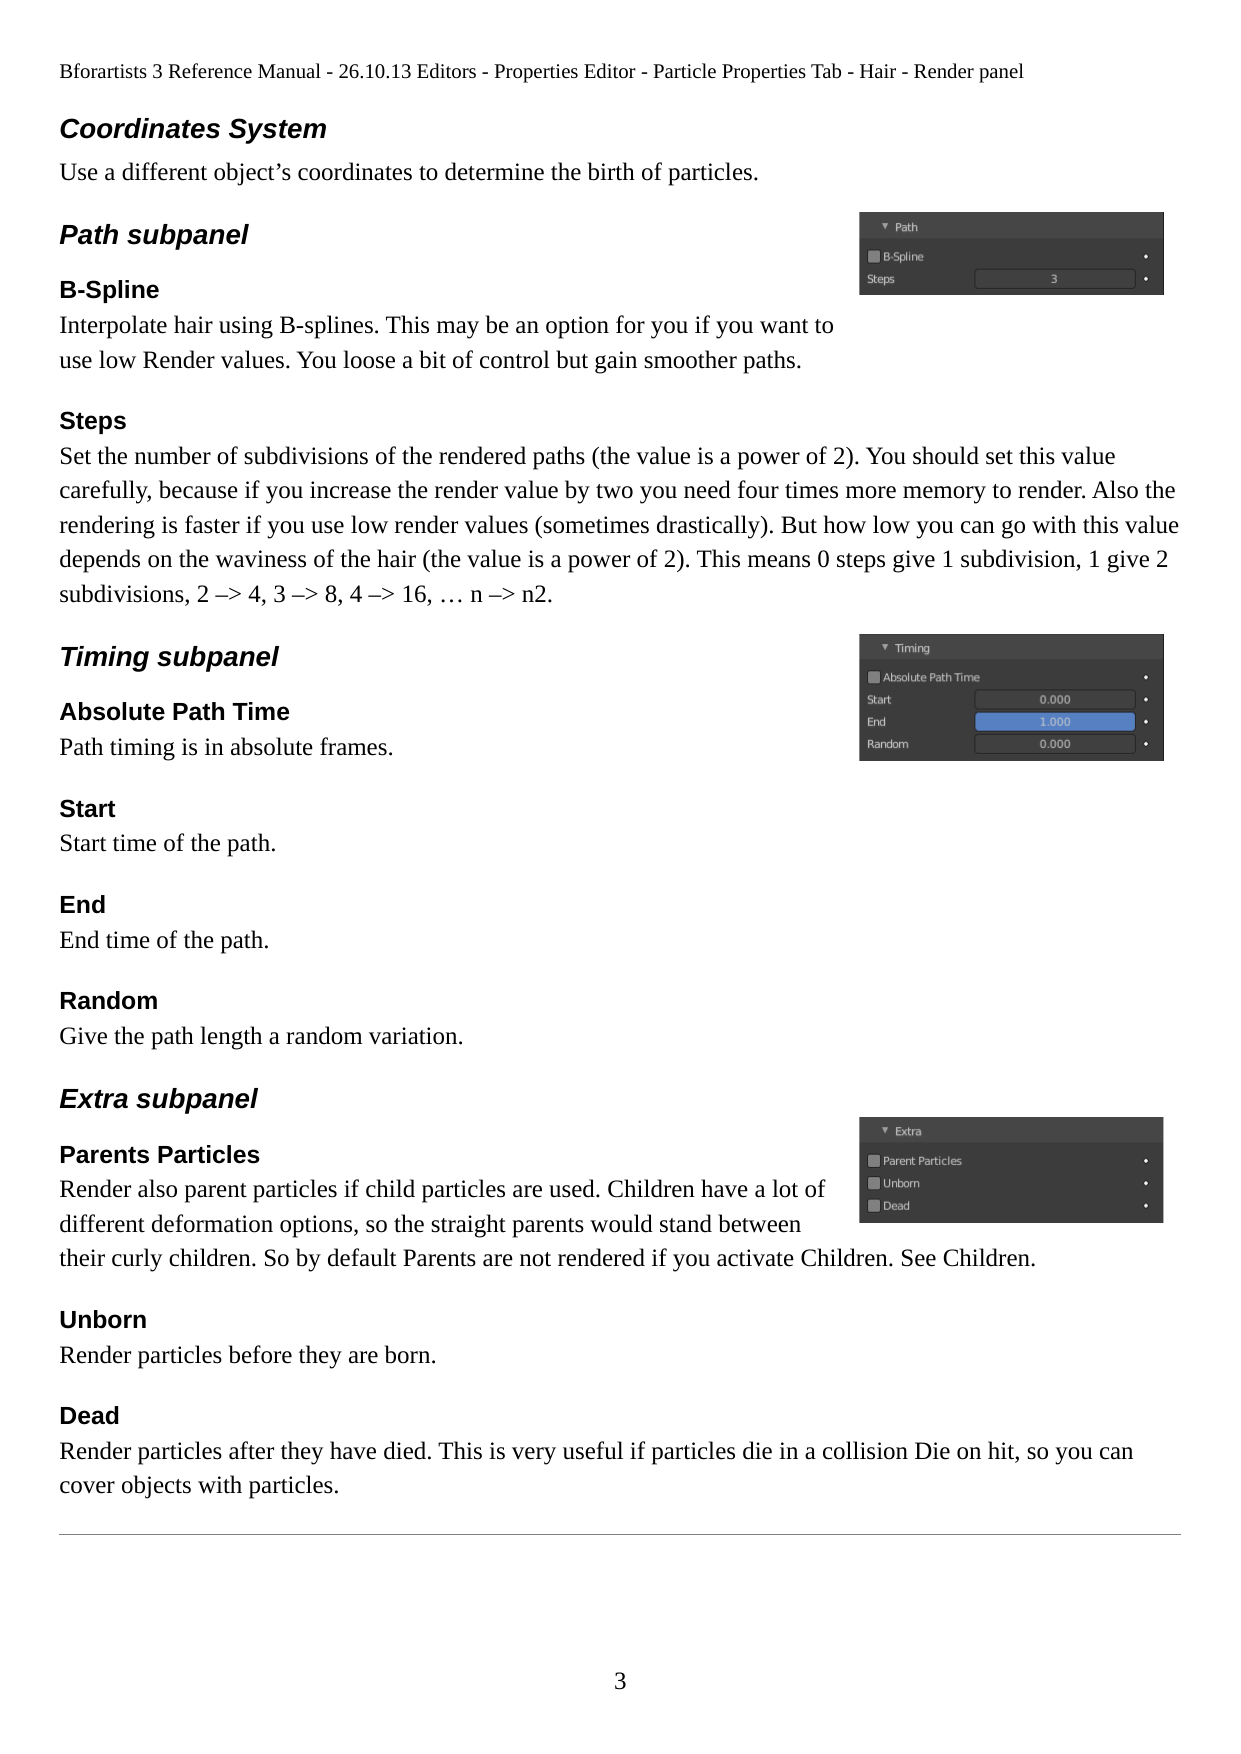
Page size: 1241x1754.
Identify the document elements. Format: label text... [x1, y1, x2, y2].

subtitle Parents Particles [59, 1140, 859, 1168]
subtitle Random [59, 986, 1181, 1015]
picture [859, 1117, 1164, 1223]
subtitle Coordinates System [59, 113, 1181, 144]
text Render particles before they are born. [59, 1340, 1181, 1368]
text Render also parent particles if child particles are used. Children have a lot of different deformation options, so the straight parents would stand between their curly children. So by default Parents are not rendered if you activate Children. See Children. [59, 1174, 1181, 1272]
text Set the number of subdivisions of the rendered paths (the value is a power of 2). You should set this value carefully, because if you increase the render value by two you need four times more memory to render. Also the rendering is faster if you use low render values (sometimes drastically). But how low you can go with this value depends on the waviness of the hair (the value is a power of 2). This means 0 steps give 1 subdivision, 1 give 2 subdivisions, 2 –> 4, 3 –> 8, 4 –> 16, … n –> n2. [59, 441, 1181, 608]
subtitle [1164, 1140, 1181, 1168]
text End time of the path. [59, 925, 1181, 954]
text Use a different object’s coordinates to determine the birth of particles. [59, 157, 1181, 186]
subtitle Path subpanel [59, 218, 859, 250]
subtitle [1164, 697, 1181, 726]
text Start time of the path. [59, 828, 1181, 857]
subtitle [1164, 641, 1181, 672]
text Render particles after they have died. This is very useful if particles die in a collision Die on hit, so you can cover objects with particles. [59, 1436, 1181, 1499]
subtitle Unborn [59, 1305, 1181, 1333]
subtitle Start [59, 794, 1181, 822]
subtitle Absolute Path Time [59, 697, 859, 726]
subtitle Dead [59, 1401, 1181, 1430]
text Interpolate hair using B-splines. This may be an option for you if you want to use low Render values. You loose a bit of control but gain smoother paths. [59, 310, 1181, 373]
subtitle Timing subpanel [59, 641, 859, 672]
text Give the path length a random variation. [59, 1021, 1181, 1050]
subtitle [1164, 218, 1181, 250]
subtitle B-Spline [59, 275, 1181, 304]
subtitle Steps [59, 406, 1181, 435]
text Path timing is in absolute frames. [59, 732, 859, 761]
subtitle End [59, 890, 1181, 919]
picture [859, 212, 1164, 295]
subtitle Extra subpanel [59, 1083, 1181, 1115]
picture [859, 634, 1164, 761]
